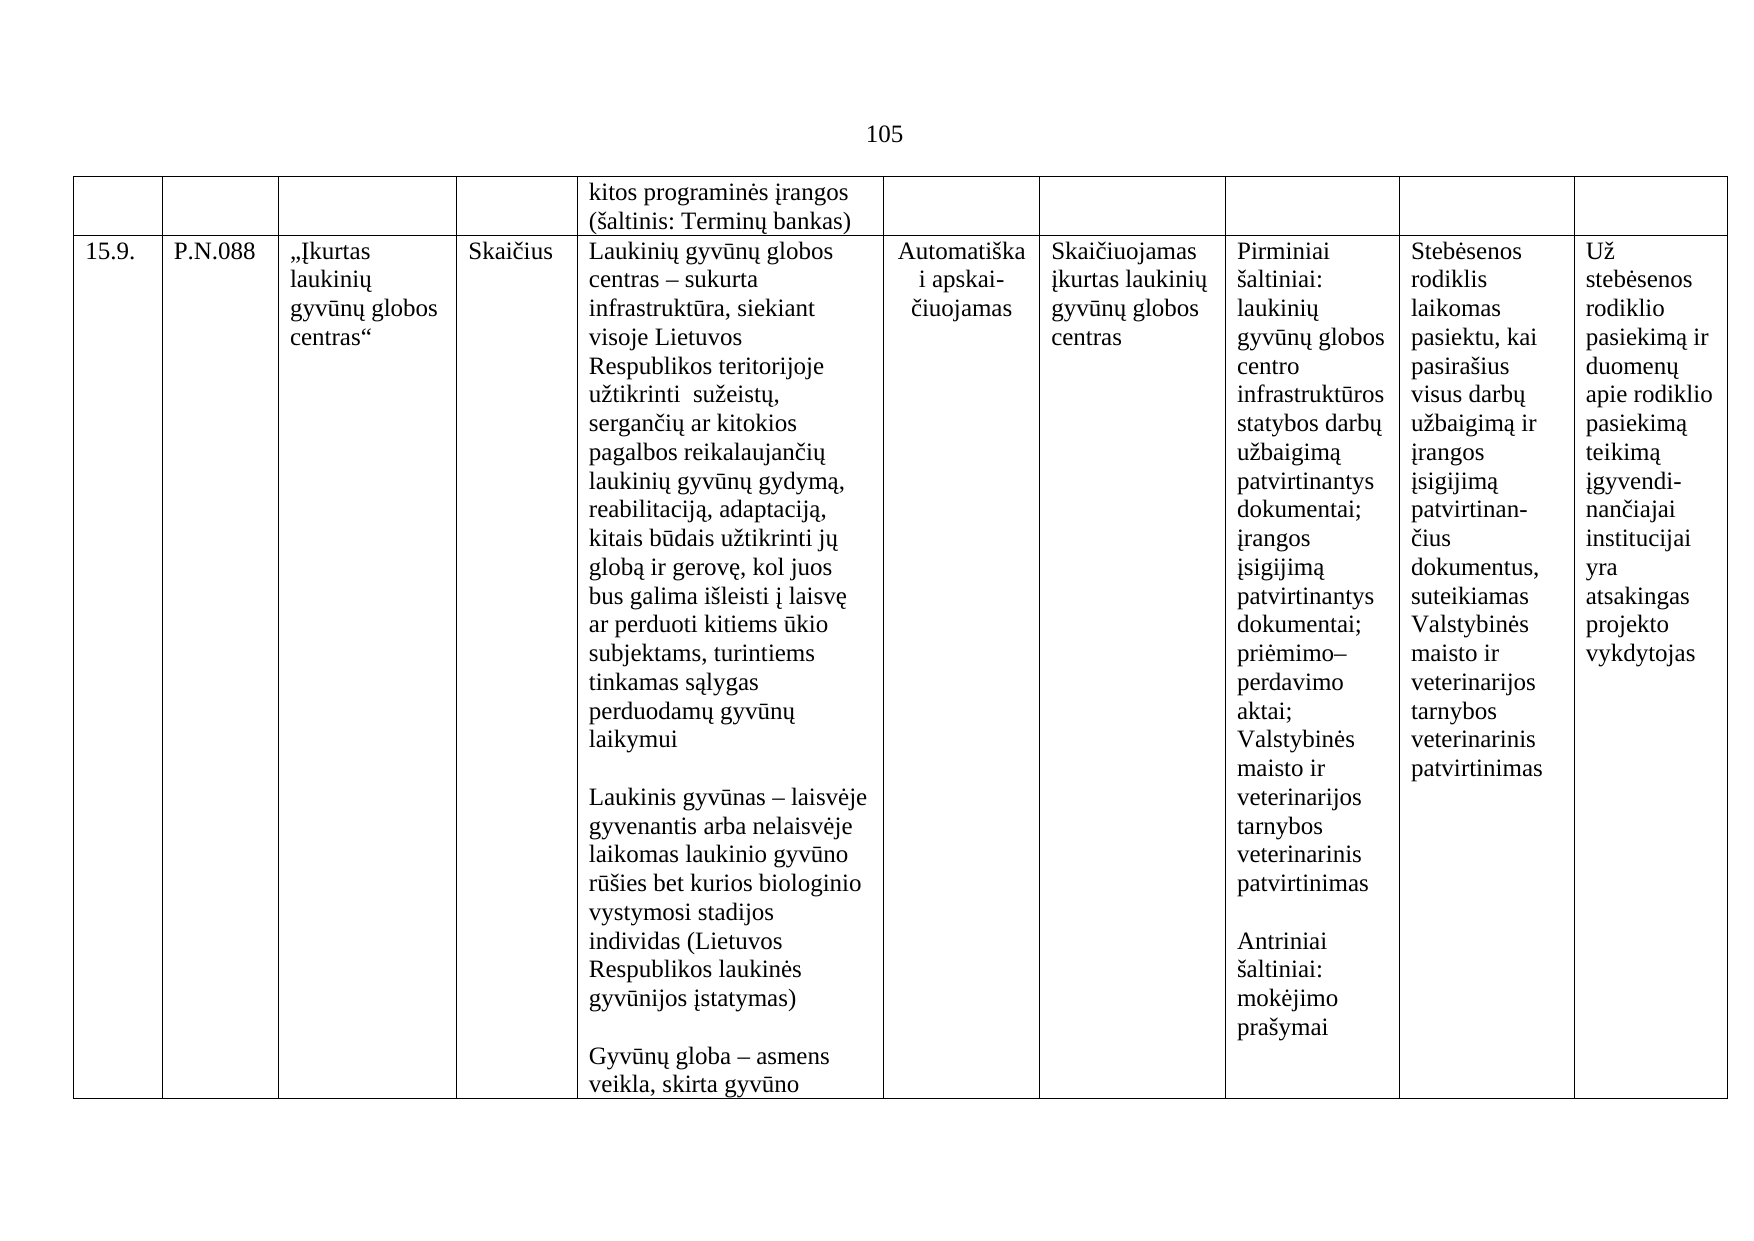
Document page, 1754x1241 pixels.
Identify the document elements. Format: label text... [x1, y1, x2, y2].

table_cell Laukinių gyvūnų globos centras – sukurta infrastruktūra, siekiant visoje Lietuvos Respublikos teritorijoje užtikrinti sužeistų, sergančių ar kitokios pagalbos reikalaujančių laukinių gyvūnų gydymą, reabilitaciją, adaptaciją, kitais būdais užtikrinti jų globą ir gerovę, kol juos bus galima išleisti į laisvę ar perduoti kitiems ūkio subjektams, turintiems tinkamas sąlygas perduodamų gyvūnų laikymui Laukinis gyvūnas – laisvėje gyvenantis arba nelaisvėje laikomas laukinio gyvūno rūšies bet kurios biologinio vystymosi stadijos individas (Lietuvos Respublikos laukinės gyvūnijos įstatymas) Gyvūnų globa – asmens veikla, skirta gyvūno [578, 236, 883, 1098]
table_cell Skaičiuojamas įkurtas laukinių gyvūnų globos centras [1040, 236, 1225, 1098]
table_cell [279, 177, 456, 235]
table_cell [1400, 177, 1574, 235]
table_cell [1575, 177, 1727, 235]
table_cell [163, 177, 278, 235]
table_cell 15.9. [74, 236, 162, 1098]
table_cell Skaičius [457, 236, 577, 1098]
table_cell Automatiškai apskai-čiuojamas [884, 236, 1039, 1098]
table_cell Pirminiai šaltiniai: laukinių gyvūnų globos centro infrastruktūros statybos darbų užbaigimą patvirtinantys dokumentai; įrangos įsigijimą patvirtinantys dokumentai; priėmimo–perdavimo aktai; Valstybinės maisto ir veterinarijos tarnybos veterinarinis patvirtinimas Antriniai šaltiniai: mokėjimo prašymai [1226, 236, 1399, 1098]
table_cell [74, 177, 162, 235]
table_cell [1226, 177, 1399, 235]
table_cell P.N.088 [163, 236, 278, 1098]
table_cell [1040, 177, 1225, 235]
table_cell „Įkurtas laukinių gyvūnų globos centras“ [279, 236, 456, 1098]
table_cell kitos programinės įrangos (šaltinis: Terminų bankas) [578, 177, 883, 235]
table_cell [884, 177, 1039, 235]
table_cell Už stebėsenos rodiklio pasiekimą ir duomenų apie rodiklio pasiekimą teikimą įgyvendi-nančiajai institucijai yra atsakingas projekto vykdytojas [1575, 236, 1727, 1098]
table_cell Stebėsenos rodiklis laikomas pasiektu, kai pasirašius visus darbų užbaigimą ir įrangos įsigijimą patvirtinan-čius dokumentus, suteikiamas Valstybinės maisto ir veterinarijos tarnybos veterinarinis patvirtinimas [1400, 236, 1574, 1098]
table_cell [457, 177, 577, 235]
